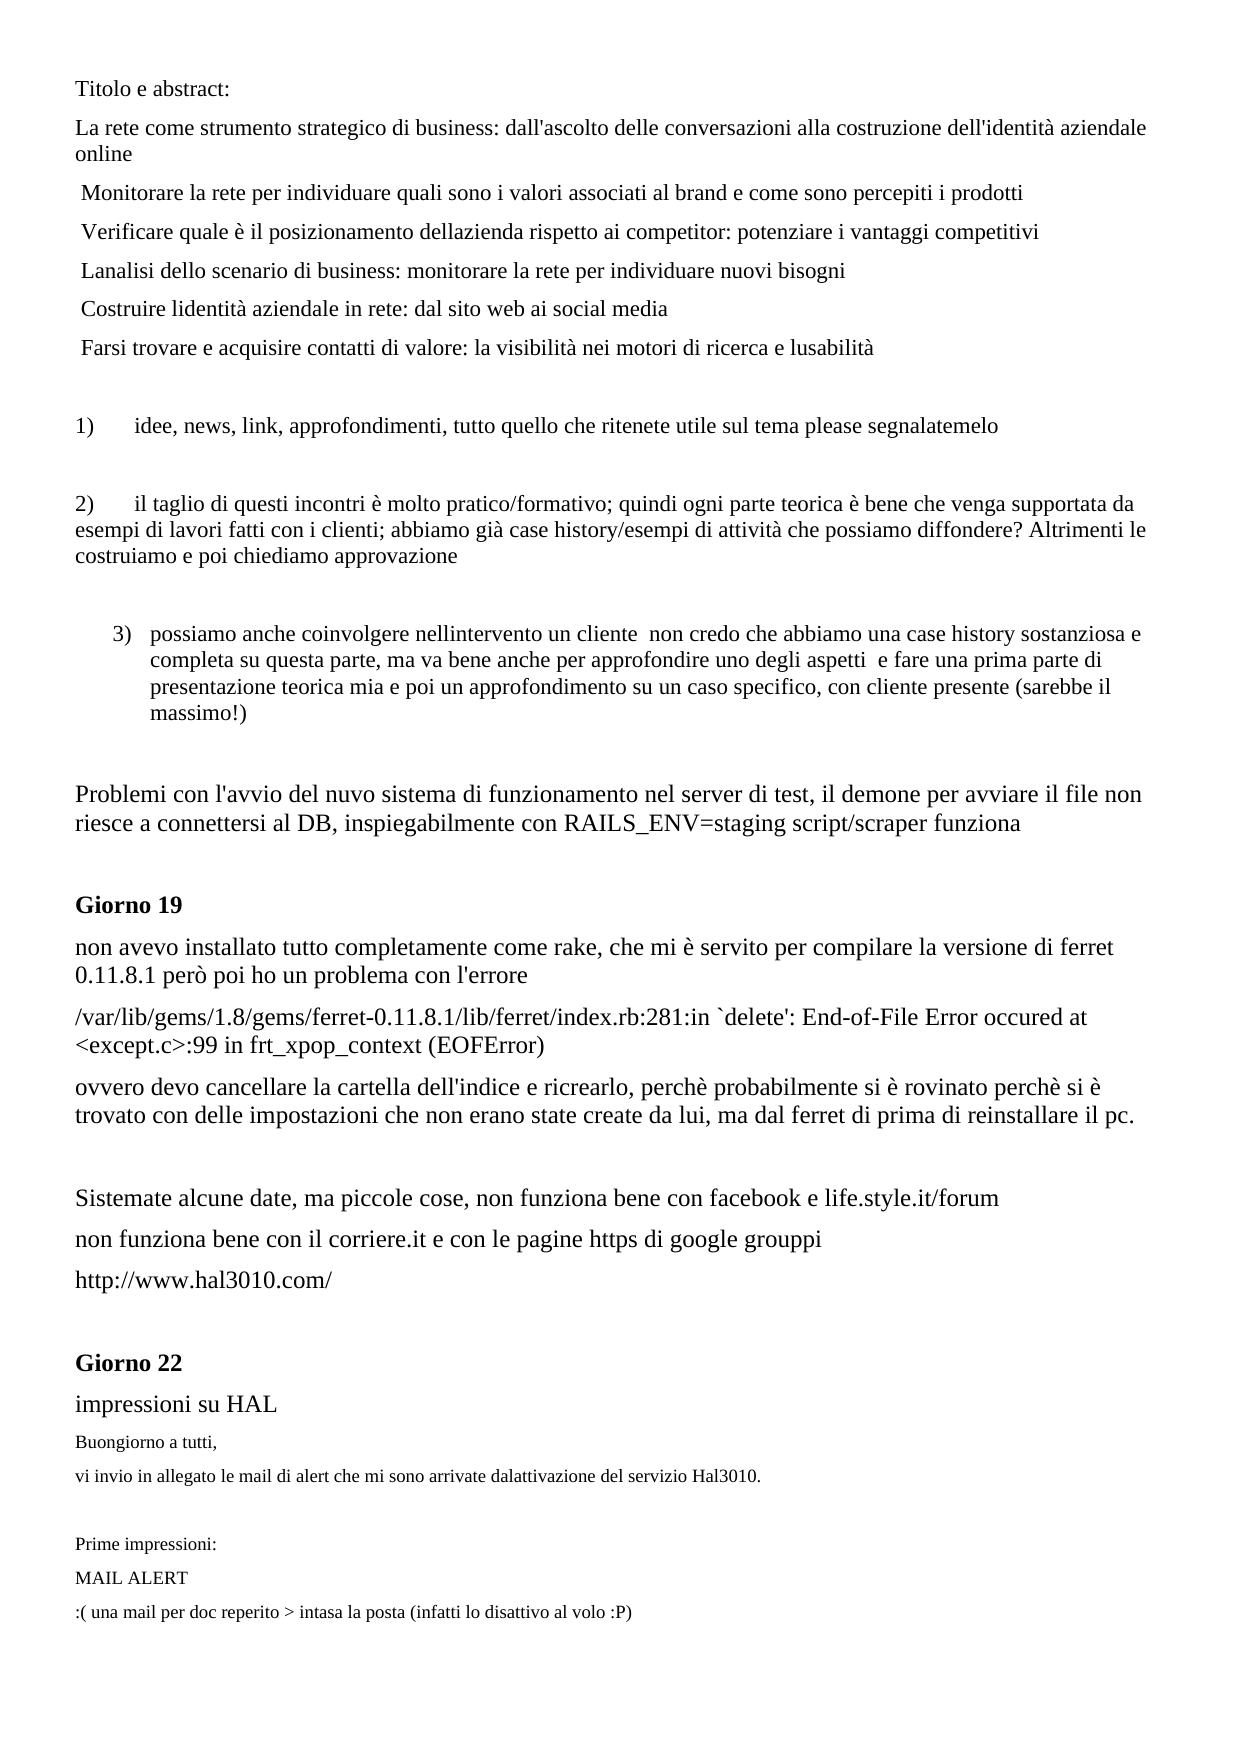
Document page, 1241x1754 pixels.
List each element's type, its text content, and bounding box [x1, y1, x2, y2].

text Buongiorno a tutti, [75, 1431, 1162, 1452]
text http://www.hal3010.com/ [75, 1266, 1162, 1294]
text non avevo installato tutto completamente come rake, che mi è servito per compilare la versione di ferret 0.11.8.1 però poi ho un problema con l'errore [75, 932, 1162, 989]
text  Farsi trovare e acquisire contatti di valore: la visibilità nei motori di ricerca e lusabilità [75, 334, 1162, 361]
text 2) il taglio di questi incontri è molto pratico/formativo; quindi ogni parte teorica è bene che venga supportata da esempi di lavori fatti con i clienti; abbiamo già case history/esempi di attività che possiamo diffondere? Altrimenti le costruiamo e poi chiediamo approvazione [75, 490, 1162, 569]
text MAIL ALERT [75, 1567, 1162, 1588]
text  Verificare quale è il posizionamento dellazienda rispetto ai competitor: potenziare i vantaggi competitivi [75, 218, 1162, 244]
text :( una mail per doc reperito > intasa la posta (infatti lo disattivo al volo :P) [75, 1601, 1162, 1622]
text La rete come strumento strategico di business: dall'ascolto delle conversazioni alla costruzione dell'identità aziendale online [75, 114, 1162, 166]
text vi invio in allegato le mail di alert che mi sono arrivate dalattivazione del servizio Hal3010. [75, 1465, 1162, 1486]
text 1) idee, news, link, approfondimenti, tutto quello che ritenete utile sul tema please segnalatemelo [75, 412, 1162, 438]
text Titolo e abstract: [75, 75, 1162, 101]
text impressioni su HAL [75, 1389, 1162, 1418]
text Prime impressioni: [75, 1533, 1162, 1554]
text  Monitorare la rete per individuare quali sono i valori associati al brand e come sono percepiti i prodotti [75, 179, 1162, 205]
text  Costruire lidentità aziendale in rete: dal sito web ai social media [75, 296, 1162, 322]
list possiamo anche coinvolgere nellintervento un cliente  non credo che abbiamo una case history sostanziosa e completa su questa parte, ma va bene anche per approfondire uno degli aspetti  e fare una prima parte di presentazione teorica mia e poi un approfondimento su un caso specifico, con cliente presente (sarebbe il massimo!) [112, 620, 1162, 726]
text  Lanalisi dello scenario di business: monitorare la rete per individuare nuovi bisogni [75, 257, 1162, 283]
text Giorno 19 [75, 891, 1162, 919]
text /var/lib/gems/1.8/gems/ferret-0.11.8.1/lib/ferret/index.rb:281:in `delete': End-of-File Error occured at <except.c>:99 in frt_xpop_context (EOFError) [75, 1002, 1162, 1059]
text Sistemate alcune date, ma piccole cose, non funziona bene con facebook e life.style.it/forum [75, 1183, 1162, 1212]
text Giorno 22 [75, 1348, 1162, 1377]
text Problemi con l'avvio del nuvo sistema di funzionamento nel server di test, il demone per avviare il file non riesce a connettersi al DB, inspiegabilmente con RAILS_ENV=staging script/scraper funziona [75, 779, 1162, 837]
text ovvero devo cancellare la cartella dell'indice e ricrearlo, perchè probabilmente si è rovinato perchè si è trovato con delle impostazioni che non erano state create da lui, ma dal ferret di prima di reinstallare il pc. [75, 1072, 1162, 1129]
text non funziona bene con il corriere.it e con le pagine https di google grouppi [75, 1224, 1162, 1253]
